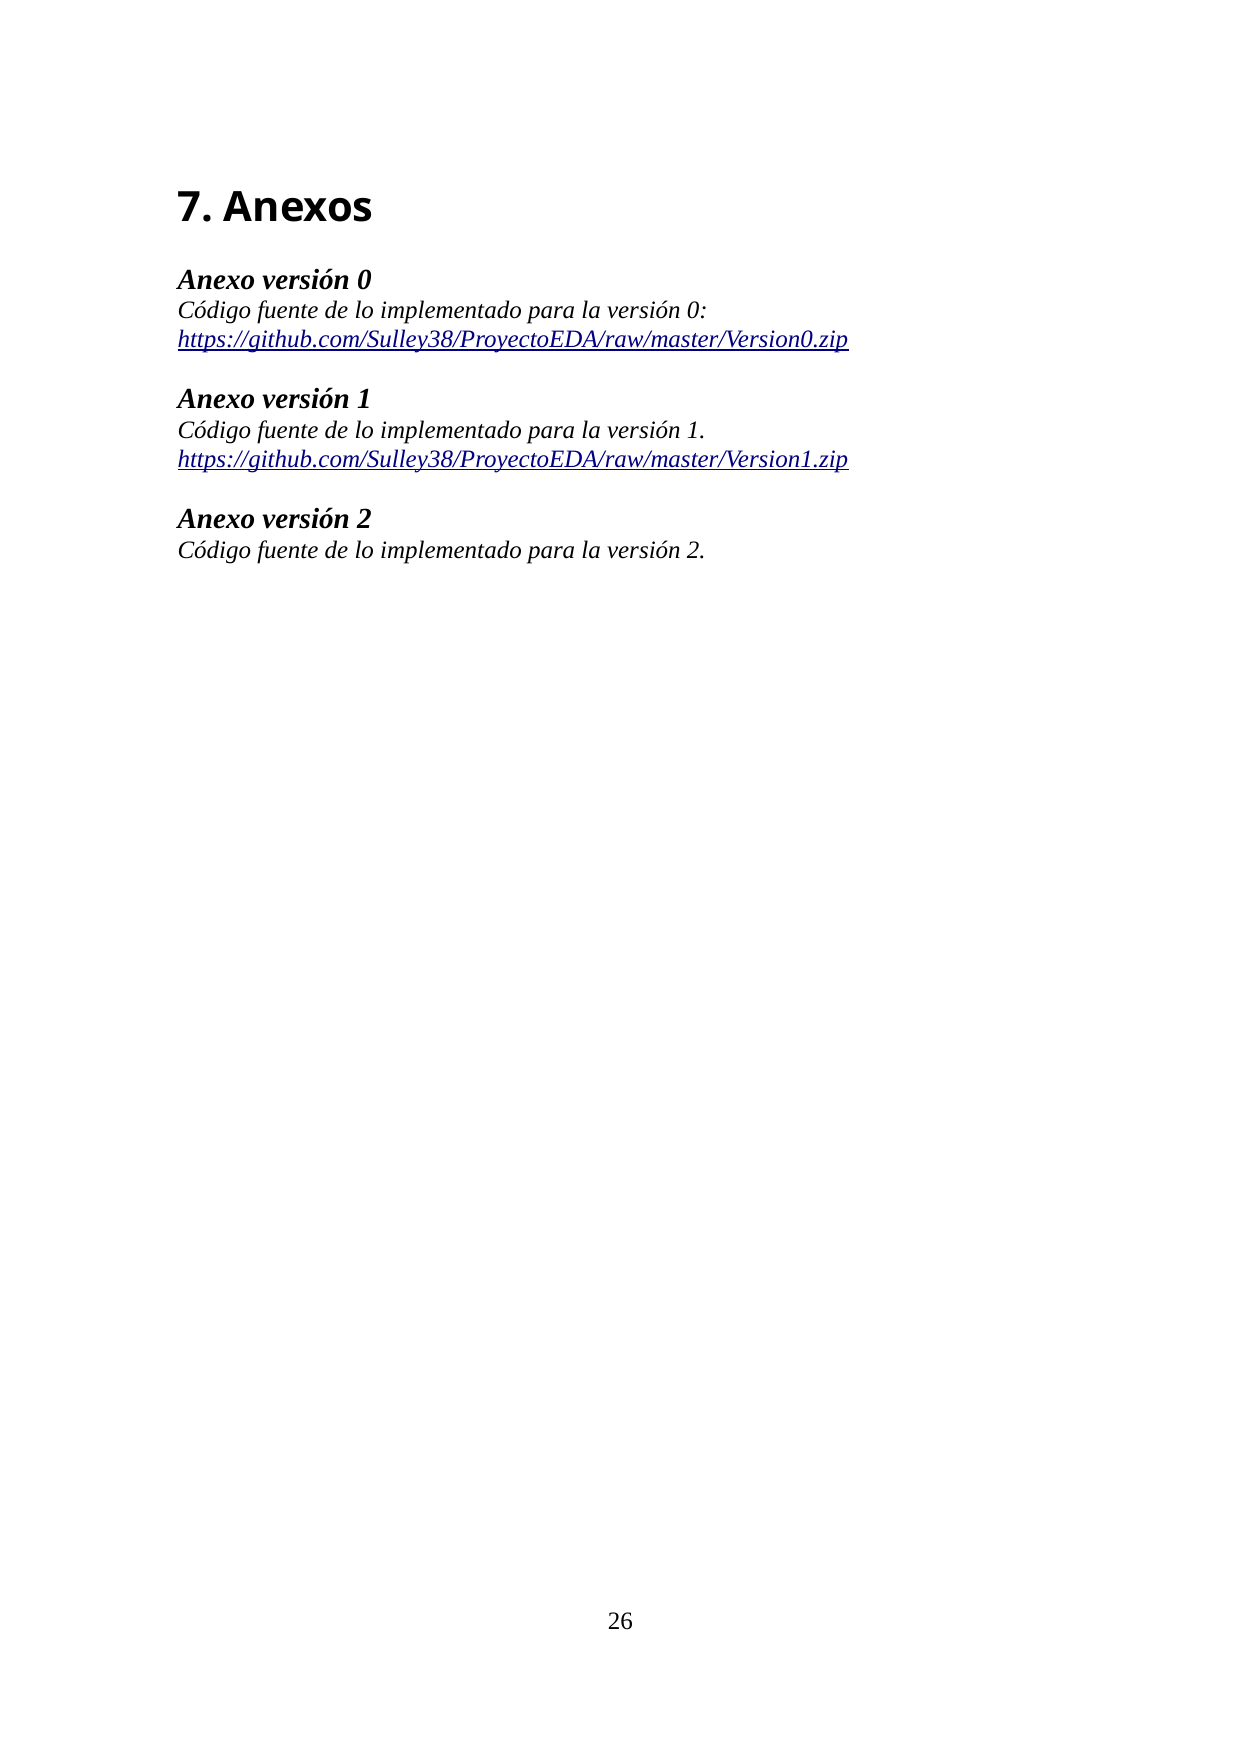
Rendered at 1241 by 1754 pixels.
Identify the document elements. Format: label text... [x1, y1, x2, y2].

text 7. Anexos [177, 176, 1063, 233]
text Código fuente de lo implementado para la versión 2. [177, 535, 1063, 564]
text Anexo versión 2 [177, 501, 1063, 535]
text Anexo versión 0 [177, 262, 1063, 295]
text https://github.com/Sulley38/ProyectoEDA/raw/master/Version1.zip [177, 444, 1063, 473]
text Anexo versión 1 [177, 382, 1063, 415]
text Código fuente de lo implementado para la versión 1. [177, 415, 1063, 444]
text Código fuente de lo implementado para la versión 0: [177, 295, 1063, 324]
text https://github.com/Sulley38/ProyectoEDA/raw/master/Version0.zip [177, 324, 1063, 353]
